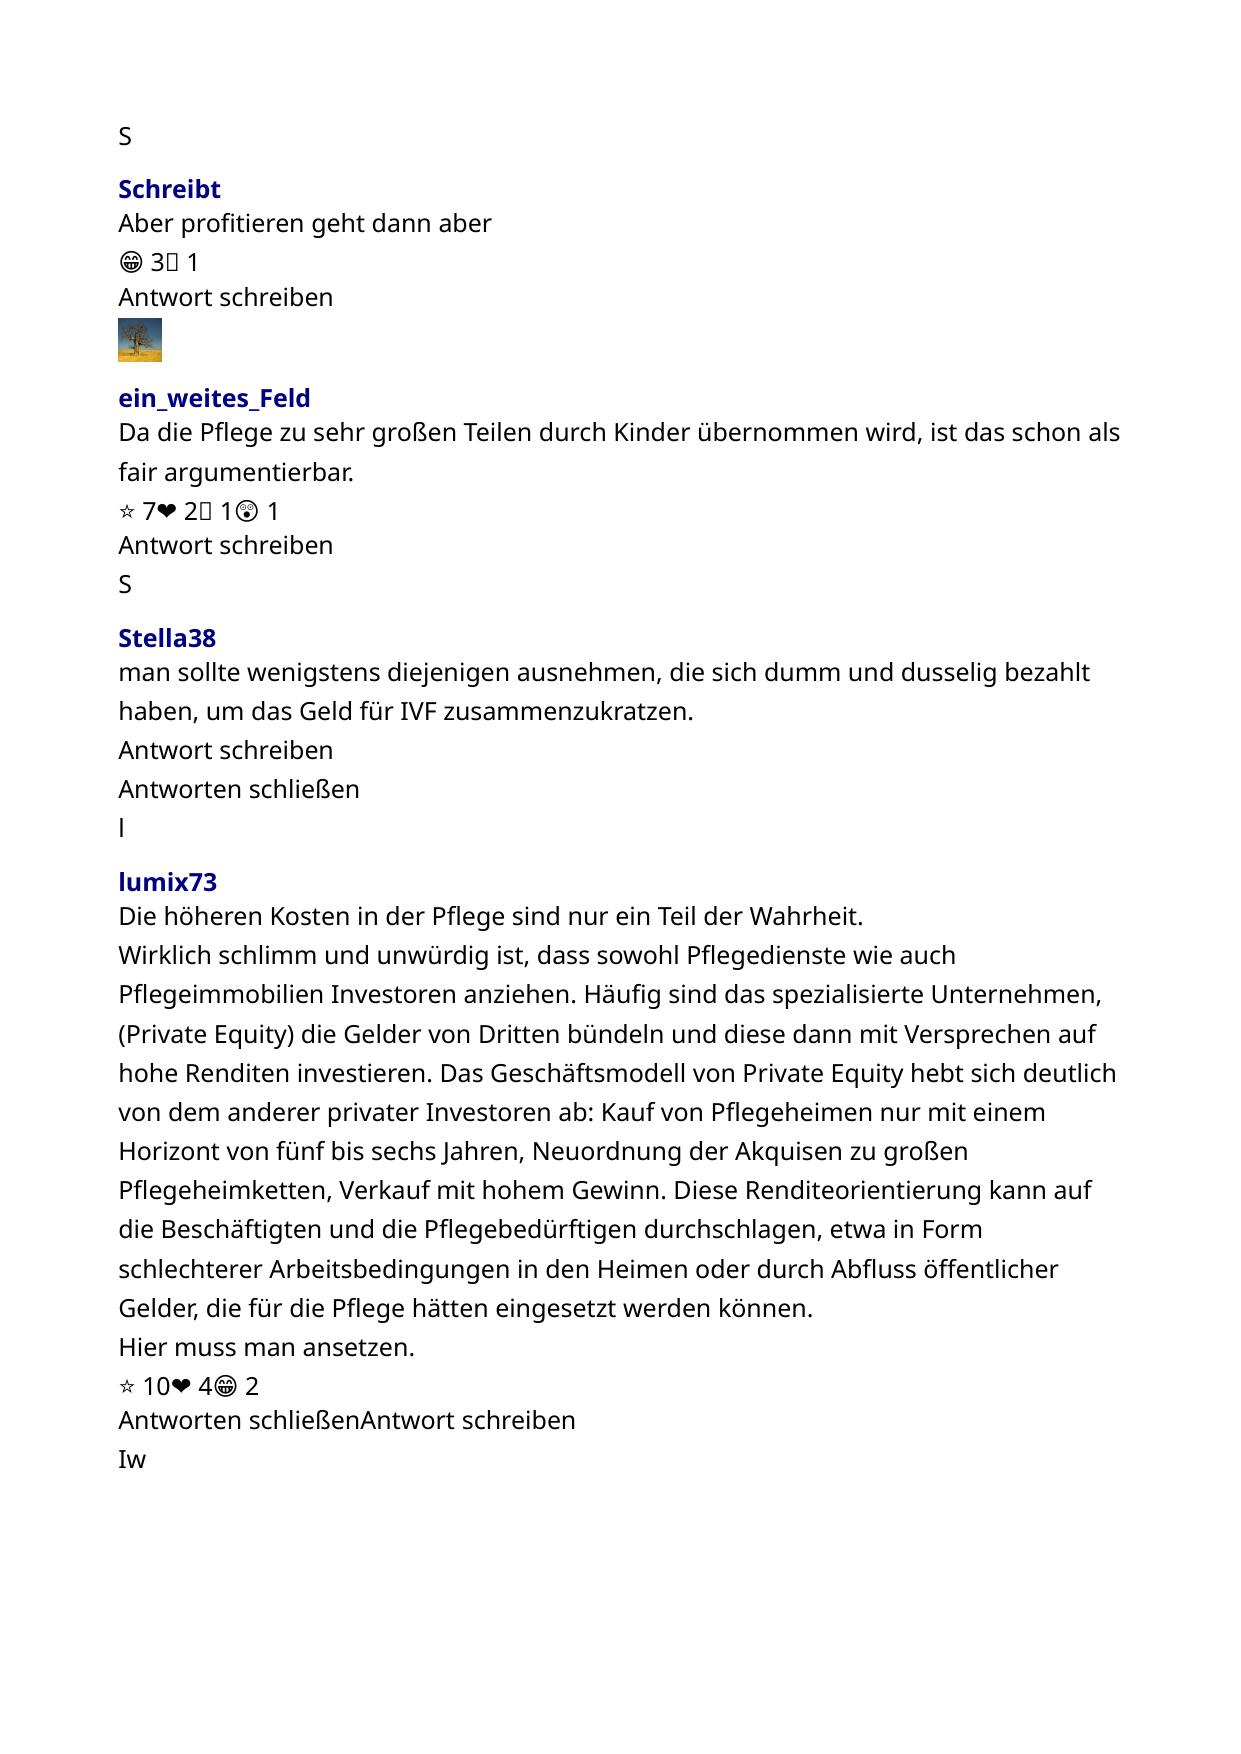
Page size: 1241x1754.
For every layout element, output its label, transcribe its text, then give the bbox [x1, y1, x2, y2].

text S [118, 118, 1122, 152]
text Wirklich schlimm und unwürdig ist, dass sowohl Pflegedienste wie auch Pflegeimmobilien Investoren anziehen. Häufig sind das spezialisierte Unternehmen, (Private Equity) die Gelder von Dritten bündeln und diese dann mit Versprechen auf hohe Renditen investieren. Das Geschäftsmodell von Private Equity hebt sich deutlich von dem anderer privater Investoren ab: Kauf von Pflegeheimen nur mit einem Horizont von fünf bis sechs Jahren, Neuordnung der Akquisen zu großen Pflegeheimketten, Verkauf mit hohem Gewinn. Diese Renditeorientierung kann auf die Beschäftigten und die Pflegebedürftigen durchschlagen, etwa in Form schlechterer Arbeitsbedingungen in den Heimen oder durch Abfluss öffentlicher Gelder, die für die Pflege hätten eingesetzt werden können. [118, 938, 1122, 1324]
text Antwort schreiben [118, 527, 1122, 561]
text ⭐️ 10❤️ 4😁 2 [118, 1369, 1122, 1403]
text Iw [118, 1442, 1122, 1476]
subtitle Schreibt [118, 172, 1122, 206]
text Antworten schließenAntwort schreiben [118, 1403, 1122, 1437]
text 😁 3🤨 1 [118, 245, 1122, 279]
text S [118, 567, 1122, 601]
text Antwort schreiben [118, 733, 1122, 767]
text ⭐️ 7❤️ 2🤨 1😲 1 [118, 493, 1122, 527]
text Aber profitieren geht dann aber [118, 206, 1122, 240]
text Die höheren Kosten in der Pflege sind nur ein Teil der Wahrheit. [118, 899, 1122, 933]
text Da die Pflege zu sehr großen Teilen durch Kinder übernommen wird, ist das schon als fair argumentierbar. [118, 415, 1122, 488]
subtitle Stella38 [118, 620, 1122, 654]
subtitle lumix73 [118, 865, 1122, 899]
text man sollte wenigstens diejenigen ausnehmen, die sich dumm und dusselig bezahlt haben, um das Geld für IVF zusammenzukratzen. [118, 654, 1122, 728]
text l [118, 811, 1122, 845]
subtitle ein_weites_Feld [118, 381, 1122, 415]
text Hier muss man ansetzen. [118, 1330, 1122, 1364]
text Antwort schreiben [118, 279, 1122, 313]
picture [118, 318, 162, 362]
text Antworten schließen [118, 772, 1122, 806]
